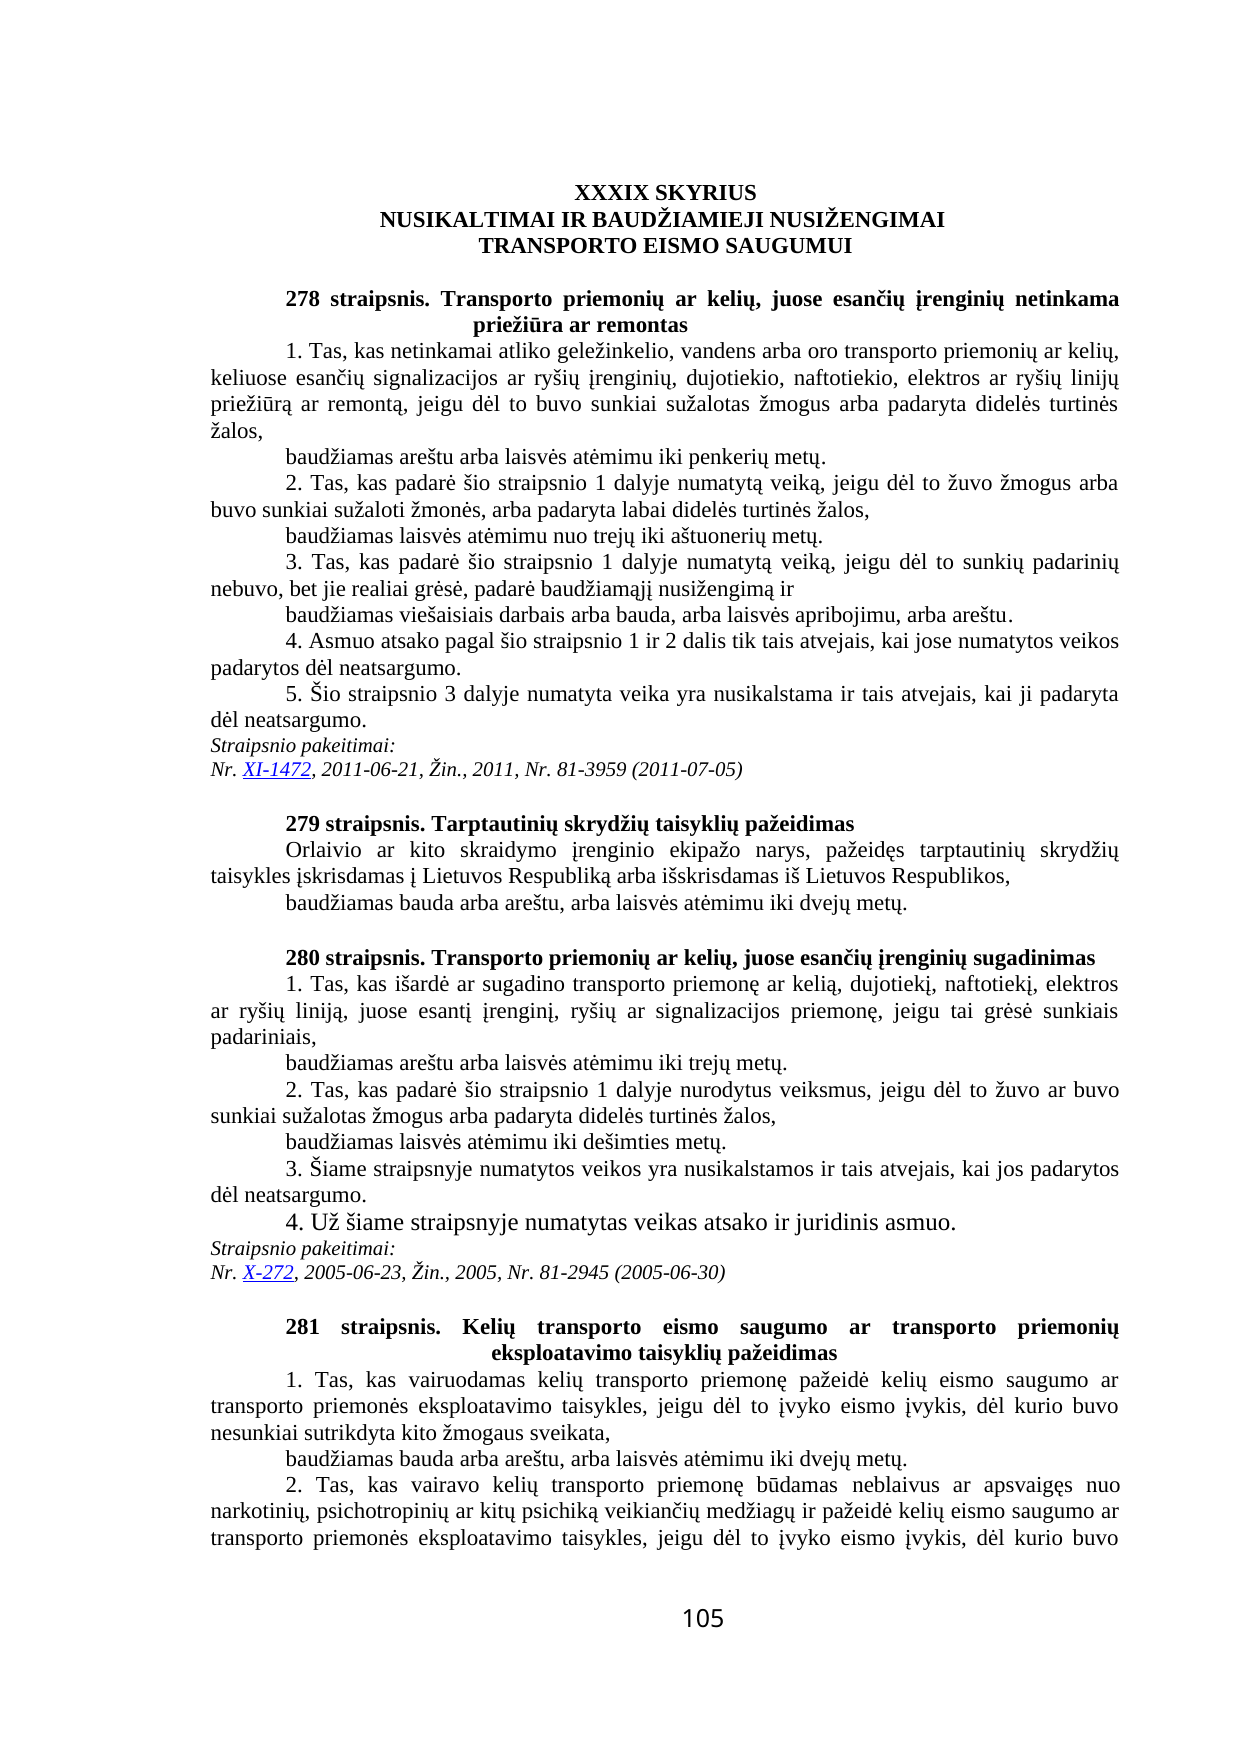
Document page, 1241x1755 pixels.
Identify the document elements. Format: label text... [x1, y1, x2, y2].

text 281 straipsnis. Kelių transporto eismo saugumo ar transporto priemonių eksploatavimo taisyklių pažeidimas [285, 1313, 1120, 1366]
text Straipsnio pakeitimai: [210, 1236, 1120, 1260]
text 2. Tas, kas padarė šio straipsnio 1 dalyje numatytą veiką, jeigu dėl to žuvo žmogus arba buvo sunkiai sužaloti žmonės, arba padaryta labai didelės turtinės žalos, [210, 469, 1120, 522]
text 278 straipsnis. Transporto priemonių ar kelių, juose esančių įrenginių netinkama priežiūra ar remontas [285, 285, 1120, 338]
text 3. Tas, kas padarė šio straipsnio 1 dalyje numatytą veiką, jeigu dėl to sunkių padarinių nebuvo, bet jie realiai grėsė, padarė baudžiamąjį nusižengimą ir [210, 548, 1120, 601]
text 1. Tas, kas netinkamai atliko geležinkelio, vandens arba oro transporto priemonių ar kelių, keliuose esančių signalizacijos ar ryšių įrenginių, dujotiekio, naftotiekio, elektros ar ryšių linijų priežiūrą ar remontą, jeigu dėl to buvo sunkiai sužalotas žmogus arba padaryta didelės turtinės žalos, [210, 338, 1120, 443]
text baudžiamas areštu arba laisvės atėmimu iki penkerių metų. [210, 443, 1120, 469]
text 2. Tas, kas padarė šio straipsnio 1 dalyje nurodytus veiksmus, jeigu dėl to žuvo ar buvo sunkiai sužalotas žmogus arba padaryta didelės turtinės žalos, [210, 1076, 1120, 1128]
text 3. Šiame straipsnyje numatytos veikos yra nusikalstamos ir tais atvejais, kai jos padarytos dėl neatsargumo. [210, 1155, 1120, 1207]
text Straipsnio pakeitimai: [210, 733, 1120, 757]
text baudžiamas areštu arba laisvės atėmimu iki trejų metų. [210, 1049, 1120, 1076]
text baudžiamas viešaisiais darbais arba bauda, arba laisvės apribojimu, arba areštu. [210, 601, 1120, 627]
text NUSIKALTIMAI IR BAUDŽIAMIEJI NUSIŽENGIMAI TRANSPORTO EISMO SAUGUMUI [210, 206, 1120, 258]
text Nr. X-272, 2005-06-23, Žin., 2005, Nr. 81-2945 (2005-06-30) [210, 1260, 1120, 1284]
text 4. Asmuo atsako pagal šio straipsnio 1 ir 2 dalis tik tais atvejais, kai jose numatytos veikos padarytos dėl neatsargumo. [210, 627, 1120, 680]
text 4. Už šiame straipsnyje numatytas veikas atsako ir juridinis asmuo. [210, 1207, 1120, 1236]
text baudžiamas bauda arba areštu, arba laisvės atėmimu iki dvejų metų. [210, 889, 1120, 915]
text 1. Tas, kas išardė ar sugadino transporto priemonę ar kelią, dujotiekį, naftotiekį, elektros ar ryšių liniją, juose esantį įrenginį, ryšių ar signalizacijos priemonę, jeigu tai grėsė sunkiais padariniais, [210, 970, 1120, 1049]
text 2. Tas, kas vairavo kelių transporto priemonę būdamas neblaivus ar apsvaigęs nuo narkotinių, psichotropinių ar kitų psichiką veikiančių medžiagų ir pažeidė kelių eismo saugumo ar transporto priemonės eksploatavimo taisykles, jeigu dėl to įvyko eismo įvykis, dėl kurio buvo [210, 1471, 1120, 1550]
text baudžiamas laisvės atėmimu nuo trejų iki aštuonerių metų. [210, 522, 1120, 548]
text 1. Tas, kas vairuodamas kelių transporto priemonę pažeidė kelių eismo saugumo ar transporto priemonės eksploatavimo taisykles, jeigu dėl to įvyko eismo įvykis, dėl kurio buvo nesunkiai sutrikdyta kito žmogaus sveikata, [210, 1366, 1120, 1445]
text Orlaivio ar kito skraidymo įrenginio ekipažo narys, pažeidęs tarptautinių skrydžių taisykles įskrisdamas į Lietuvos Respubliką arba išskrisdamas iš Lietuvos Respublikos, [210, 836, 1120, 889]
text XXXIX SKYRIUS [210, 179, 1120, 206]
text 280 straipsnis. Transporto priemonių ar kelių, juose esančių įrenginių sugadinimas [285, 944, 1120, 970]
text 279 straipsnis. Tarptautinių skrydžių taisyklių pažeidimas [210, 810, 1120, 836]
text baudžiamas laisvės atėmimu iki dešimties metų. [210, 1128, 1120, 1155]
text baudžiamas bauda arba areštu, arba laisvės atėmimu iki dvejų metų. [210, 1445, 1120, 1471]
text Nr. XI-1472, 2011-06-21, Žin., 2011, Nr. 81-3959 (2011-07-05) [210, 757, 1120, 781]
text 5. Šio straipsnio 3 dalyje numatyta veika yra nusikalstama ir tais atvejais, kai ji padaryta dėl neatsargumo. [210, 680, 1120, 733]
